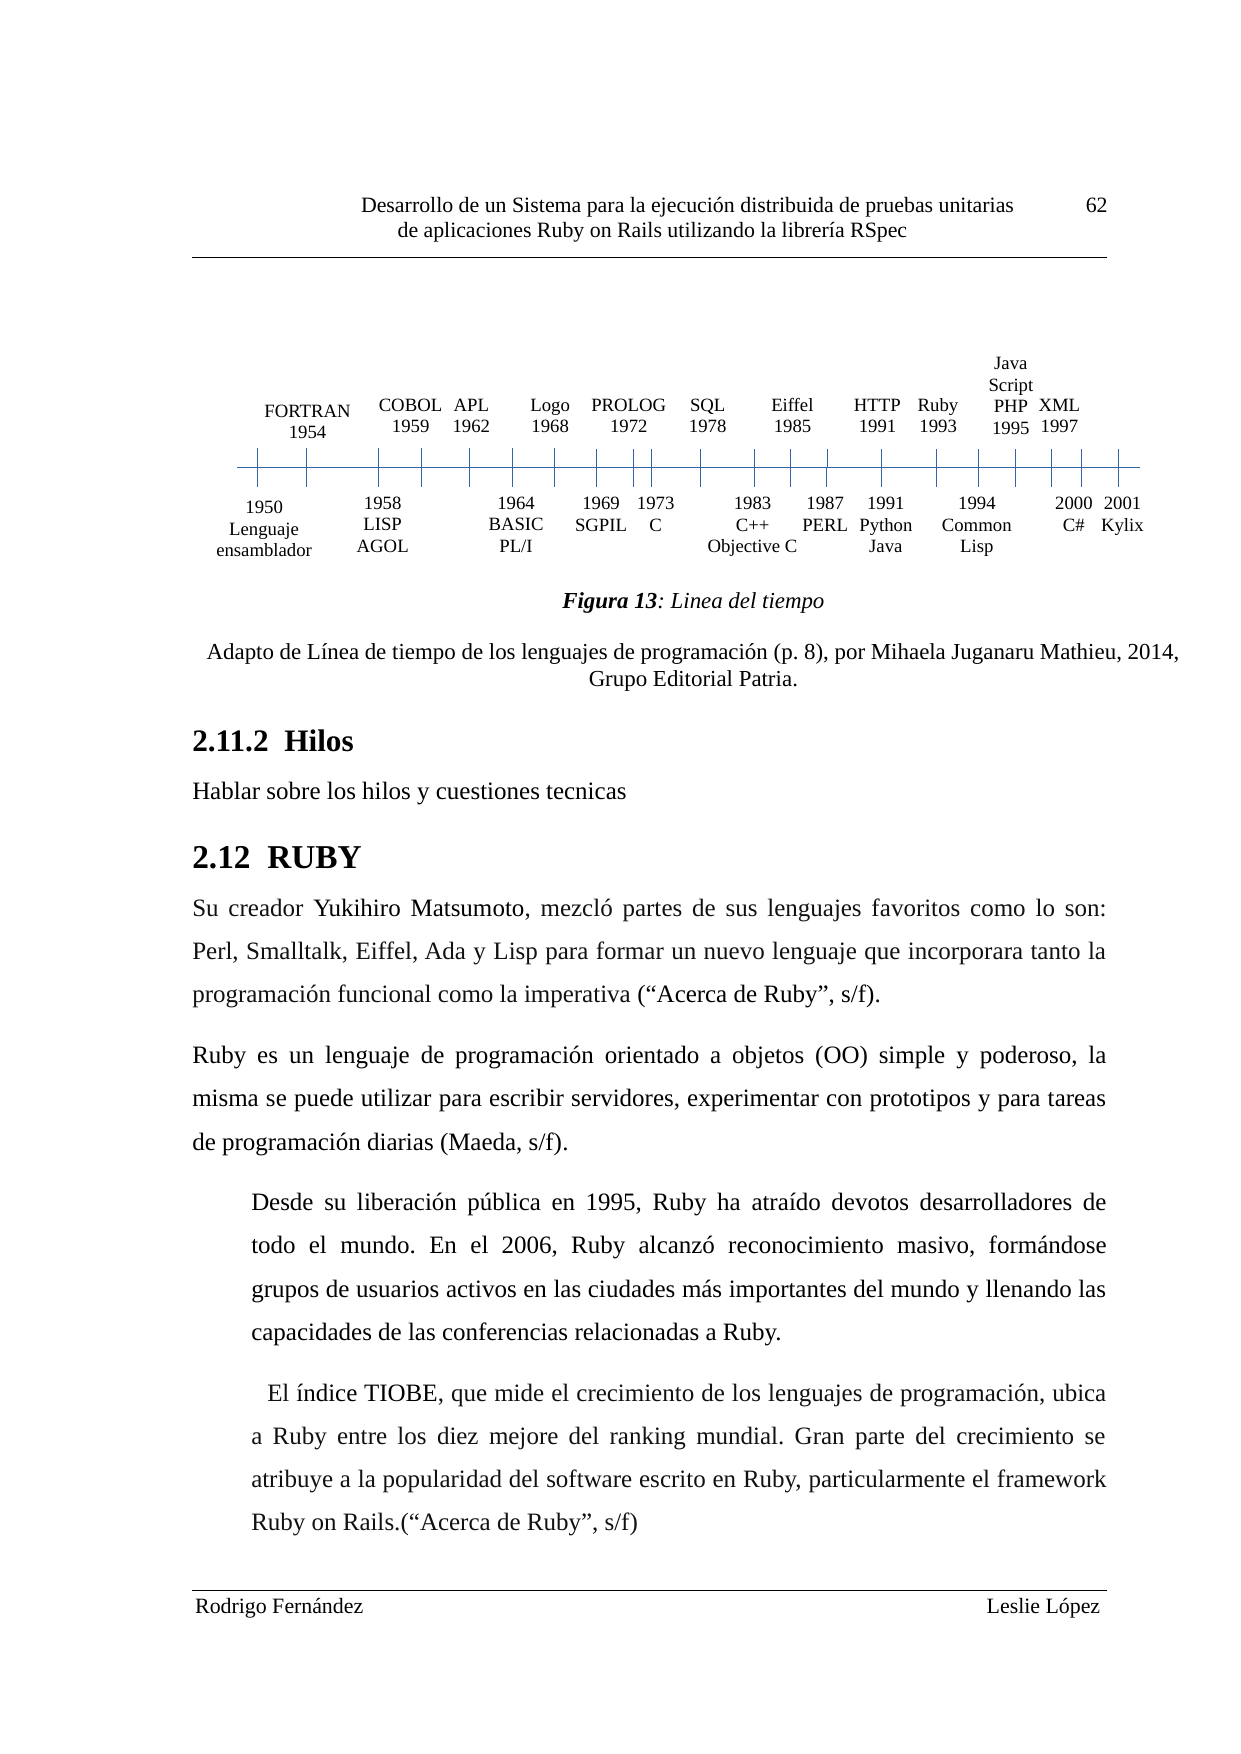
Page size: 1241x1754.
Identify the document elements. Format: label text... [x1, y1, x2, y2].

text El índice TIOBE, que mide el crecimiento de los lenguajes de programación, ubica a Ruby entre los diez mejore del ranking mundial. Gran parte del crecimiento se atribuye a la popularidad del software escrito en Ruby, particularmente el framework Ruby on Rails.(“Acerca de Ruby”, s/f)⁠ [251, 1378, 1107, 1536]
text Hablar sobre los hilos y cuestiones tecnicas [192, 776, 1107, 805]
text Adapto de Línea de tiempo de los lenguajes de programación (p. 8), por Mihaela Juganaru Mathieu, 2014, Grupo Editorial Patria. [197, 638, 1190, 691]
subtitle Ruby [192, 837, 1107, 876]
text Desde su liberación pública en 1995, Ruby ha atraído devotos desarrolladores de todo el mundo. En el 2006, Ruby alcanzó reconocimiento masivo, formándose grupos de usuarios activos en las ciudades más importantes del mundo y llenando las capacidades de las conferencias relacionadas a Ruby. [251, 1187, 1107, 1346]
text Figura 13: Linea del tiempo [197, 357, 1190, 613]
text Ruby es un lenguaje de programación orientado a objetos (OO) simple y poderoso, la misma se puede utilizar para escribir servidores, experimentar con prototipos y para tareas de programación diarias (Maeda, s/f).⁠ [192, 1040, 1107, 1155]
subtitle Hilos [192, 723, 1107, 759]
text Su creador Yukihiro Matsumoto, mezcló partes de sus lenguajes favoritos como lo son: Perl, Smalltalk, Eiffel, Ada y Lisp para formar un nuevo lenguaje que incorporara tanto la programación funcional como la imperativa (“Acerca de Ruby”, s/f).⁠ [192, 893, 1107, 1008]
